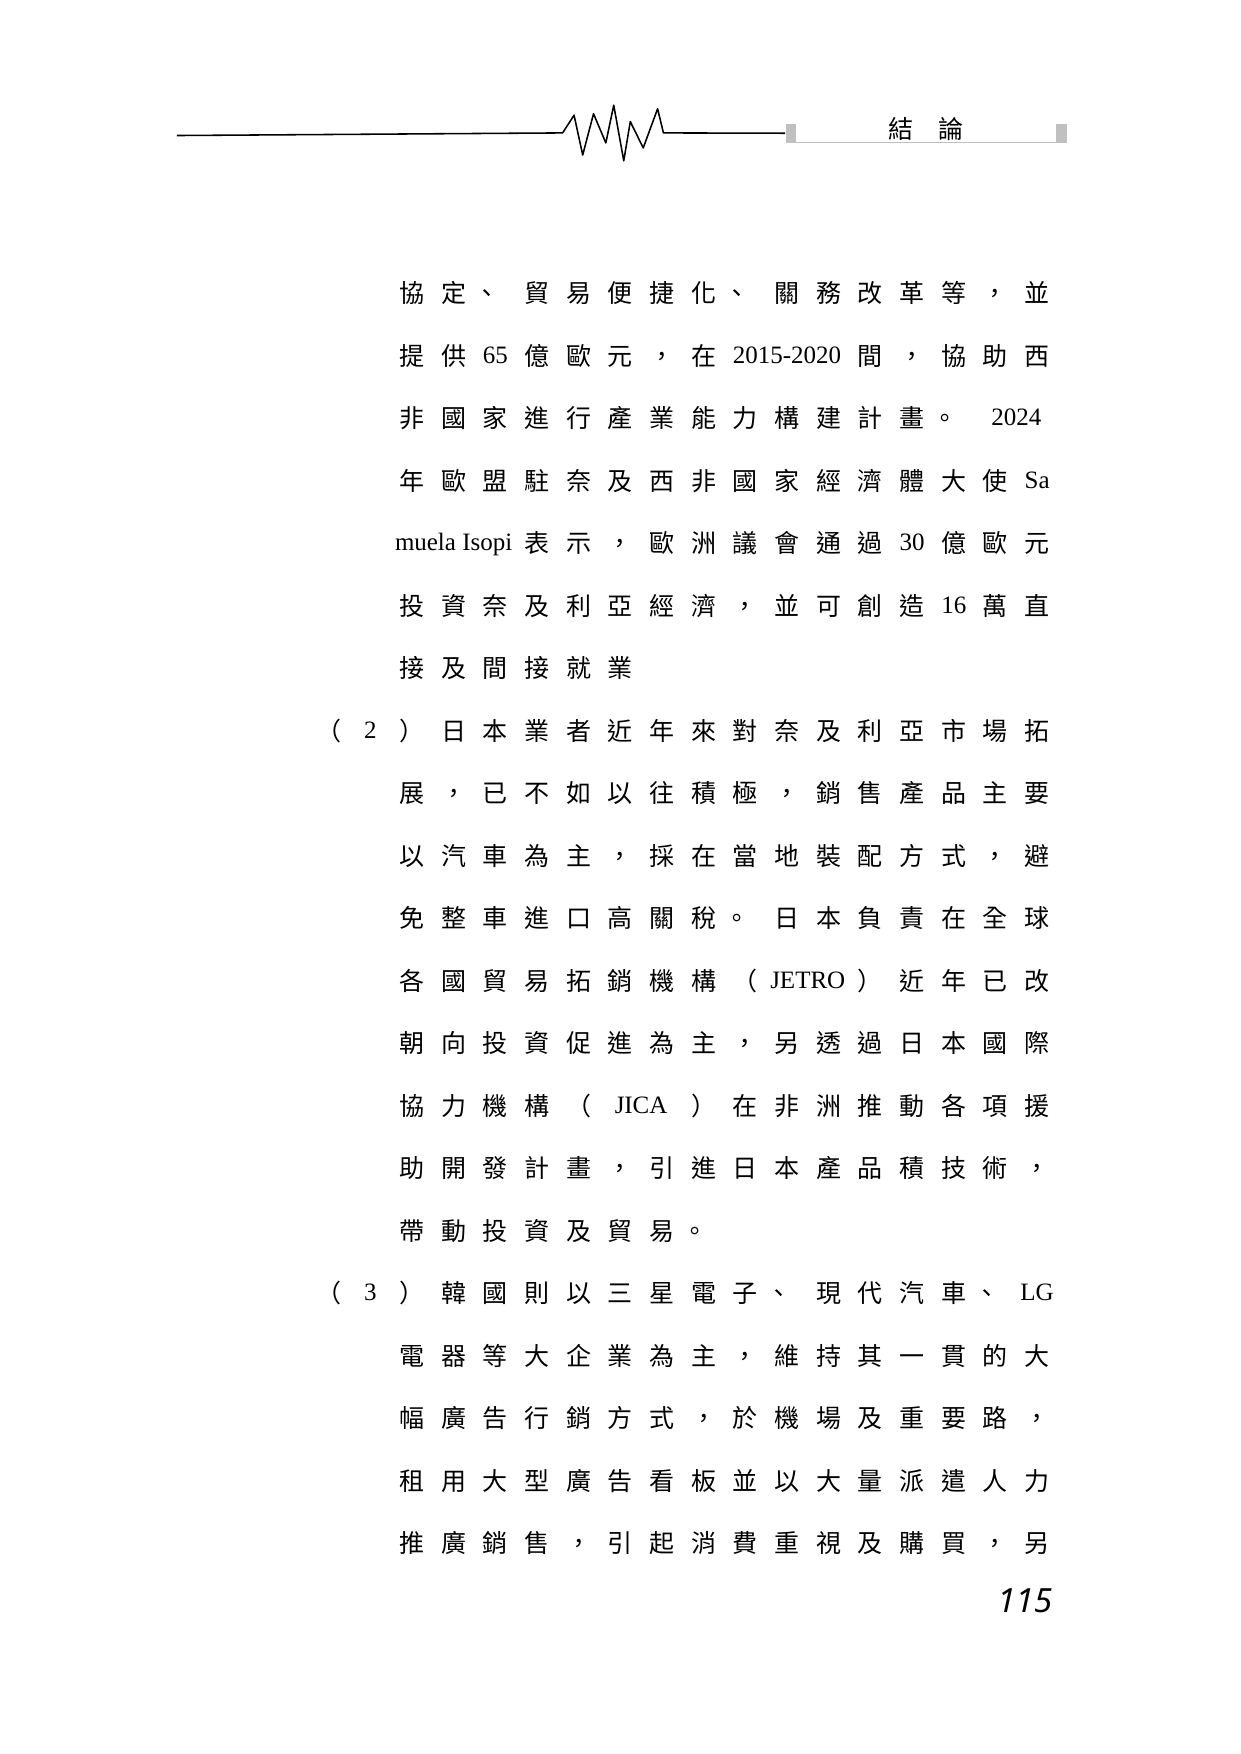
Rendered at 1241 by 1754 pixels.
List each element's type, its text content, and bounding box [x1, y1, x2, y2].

text 協定、貿易便捷化、關務改革等，並提供65億歐元，在2015-2020間，協助西非國家進行產業能力構建計畫。2024年歐盟駐奈及西非國家經濟體大使Samuela Isopi表示，歐洲議會通過30億歐元投資奈及利亞經濟，並可創造16萬直接及間接就業 [367, 250, 1058, 688]
text （2）日本業者近年來對奈及利亞市場拓展，已不如以往積極，銷售產品主要以汽車為主，採在當地裝配方式，避免整車進口高關稅。日本負責在全球各國貿易拓銷機構（JETRO）近年已改朝向投資促進為主，另透過日本國際協力機構（JICA）在非洲推動各項援助開發計畫，引進日本產品積技術，帶動投資及貿易。 [306, 688, 1058, 1250]
text （3）韓國則以三星電子、現代汽車、LG電器等大企業為主，維持其一貫的大幅廣告行銷方式，於機場及重要路，租用大型廣告看板並以大量派遣人力推廣銷售，引起消費重視及購買，另 [306, 1250, 1058, 1563]
